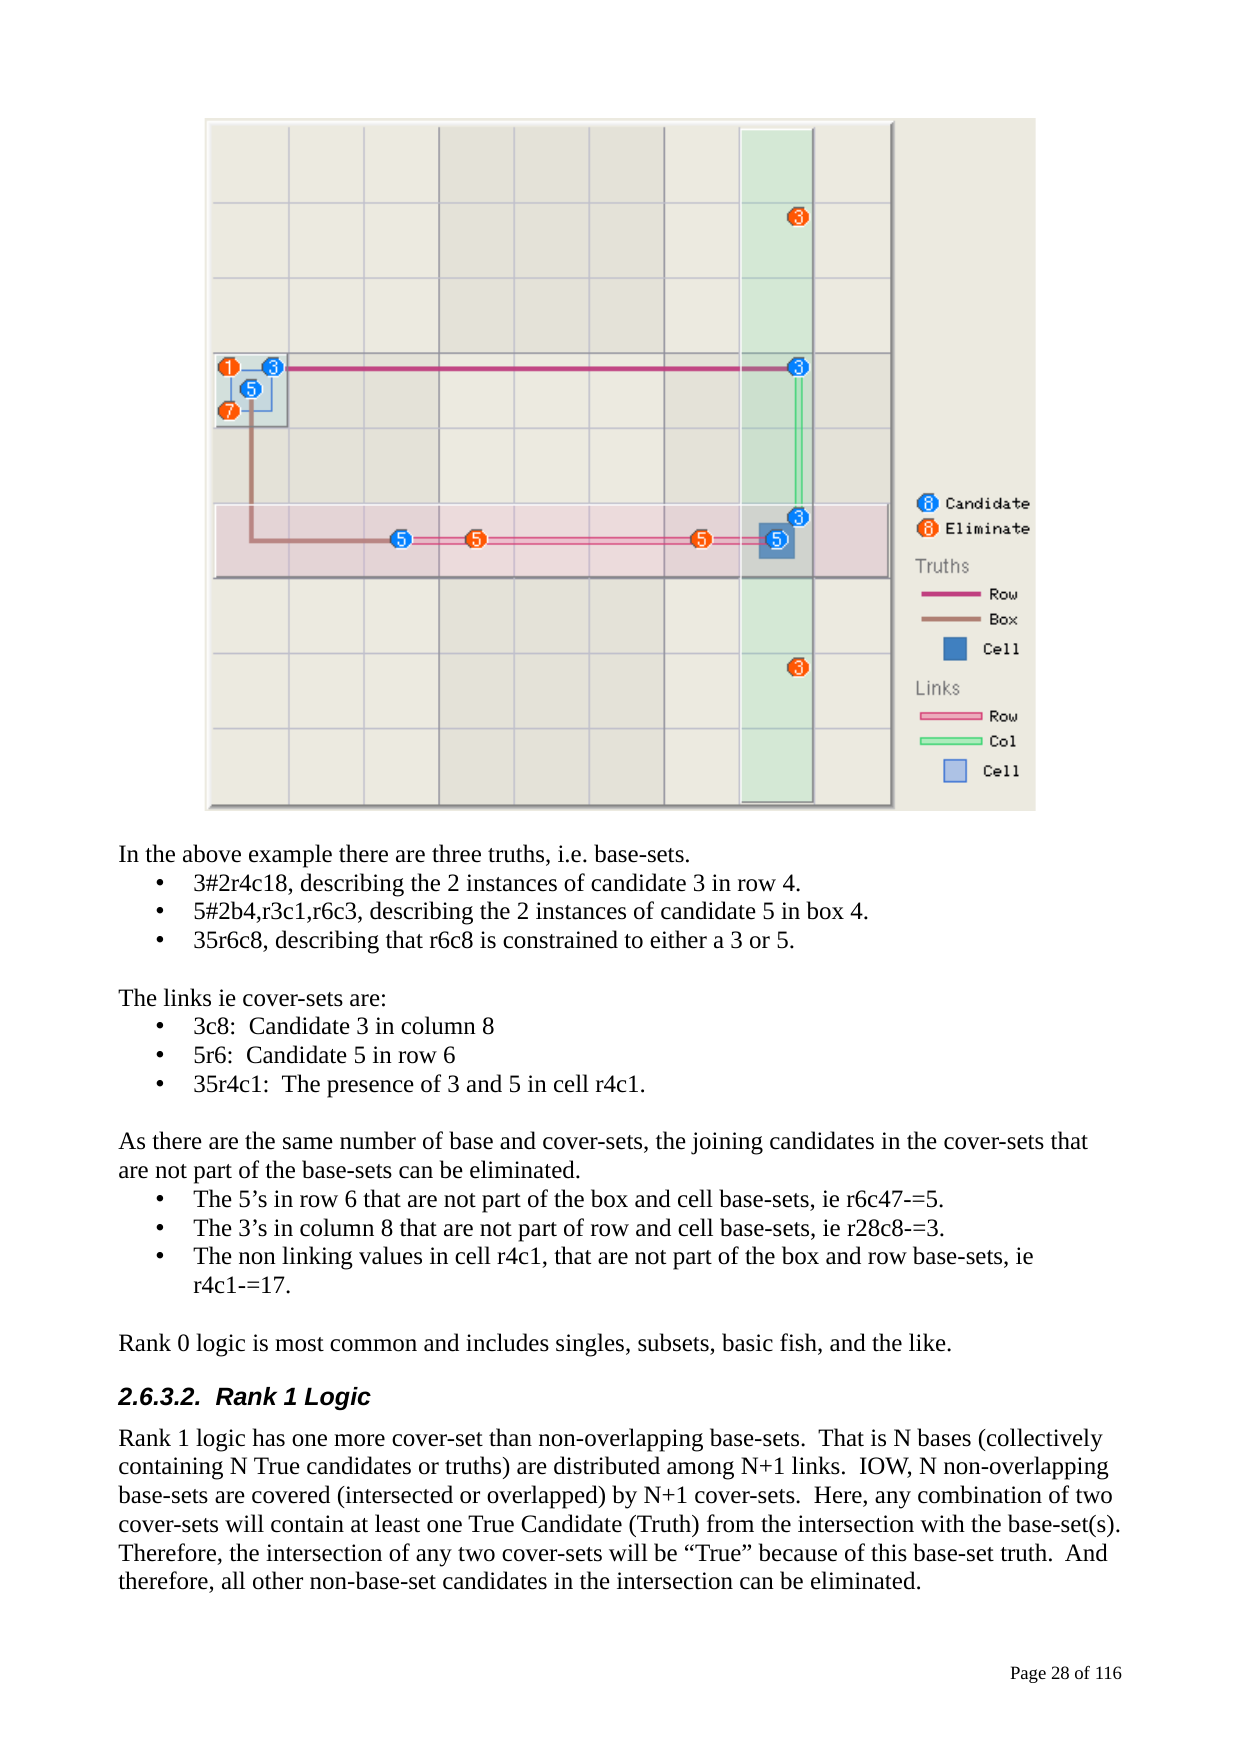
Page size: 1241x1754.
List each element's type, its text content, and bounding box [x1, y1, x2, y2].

list 35r4c1: The presence of 3 and 5 in cell r4c1. [156, 1069, 1122, 1098]
list 5#2b4,r3c1,r6c3, describing the 2 instances of candidate 5 in box 4. [156, 896, 1122, 925]
text As there are the same number of base and cover-sets, the joining candidates in the cover-sets that are not part of the base-sets can be eliminated. [118, 1126, 1122, 1184]
list 3c8: Candidate 3 in column 8 [156, 1011, 1122, 1040]
list 3#2r4c18, describing the 2 instances of candidate 3 in row 4. [156, 868, 1122, 896]
list 35r6c8, describing that r6c8 is constrained to either a 3 or 5. [156, 925, 1122, 954]
text The links ie cover-sets are: [118, 983, 1122, 1011]
picture [204, 118, 1036, 811]
list The 5’s in row 6 that are not part of the box and cell base-sets, ie r6c47-=5. [156, 1184, 1122, 1213]
list The 3’s in column 8 that are not part of row and cell base-sets, ie r28c8-=3. [156, 1213, 1122, 1241]
text Rank 0 logic is most common and includes singles, subsets, basic fish, and the like. [118, 1328, 1122, 1356]
text In the above example there are three truths, i.e. base-sets. [118, 839, 1122, 868]
text Rank 1 logic has one more cover-set than non-overlapping base-sets. That is N bases (collectively containing N True candidates or truths) are distributed among N+1 links. IOW, N non-overlapping base-sets are covered (intersected or overlapped) by N+1 cover-sets. Here, any combination of two cover-sets will contain at least one True Candidate (Truth) from the intersection with the base-set(s). Therefore, the intersection of any two cover-sets will be “True” because of this base-set truth. And therefore, all other non-base-set candidates in the intersection can be eliminated. [118, 1423, 1122, 1595]
list 5r6: Candidate 5 in row 6 [156, 1040, 1122, 1069]
list The non linking values in cell r4c1, that are not part of the box and row base-sets, ie r4c1‑=17. [156, 1241, 1122, 1299]
subtitle Rank 1 Logic [118, 1381, 1122, 1410]
